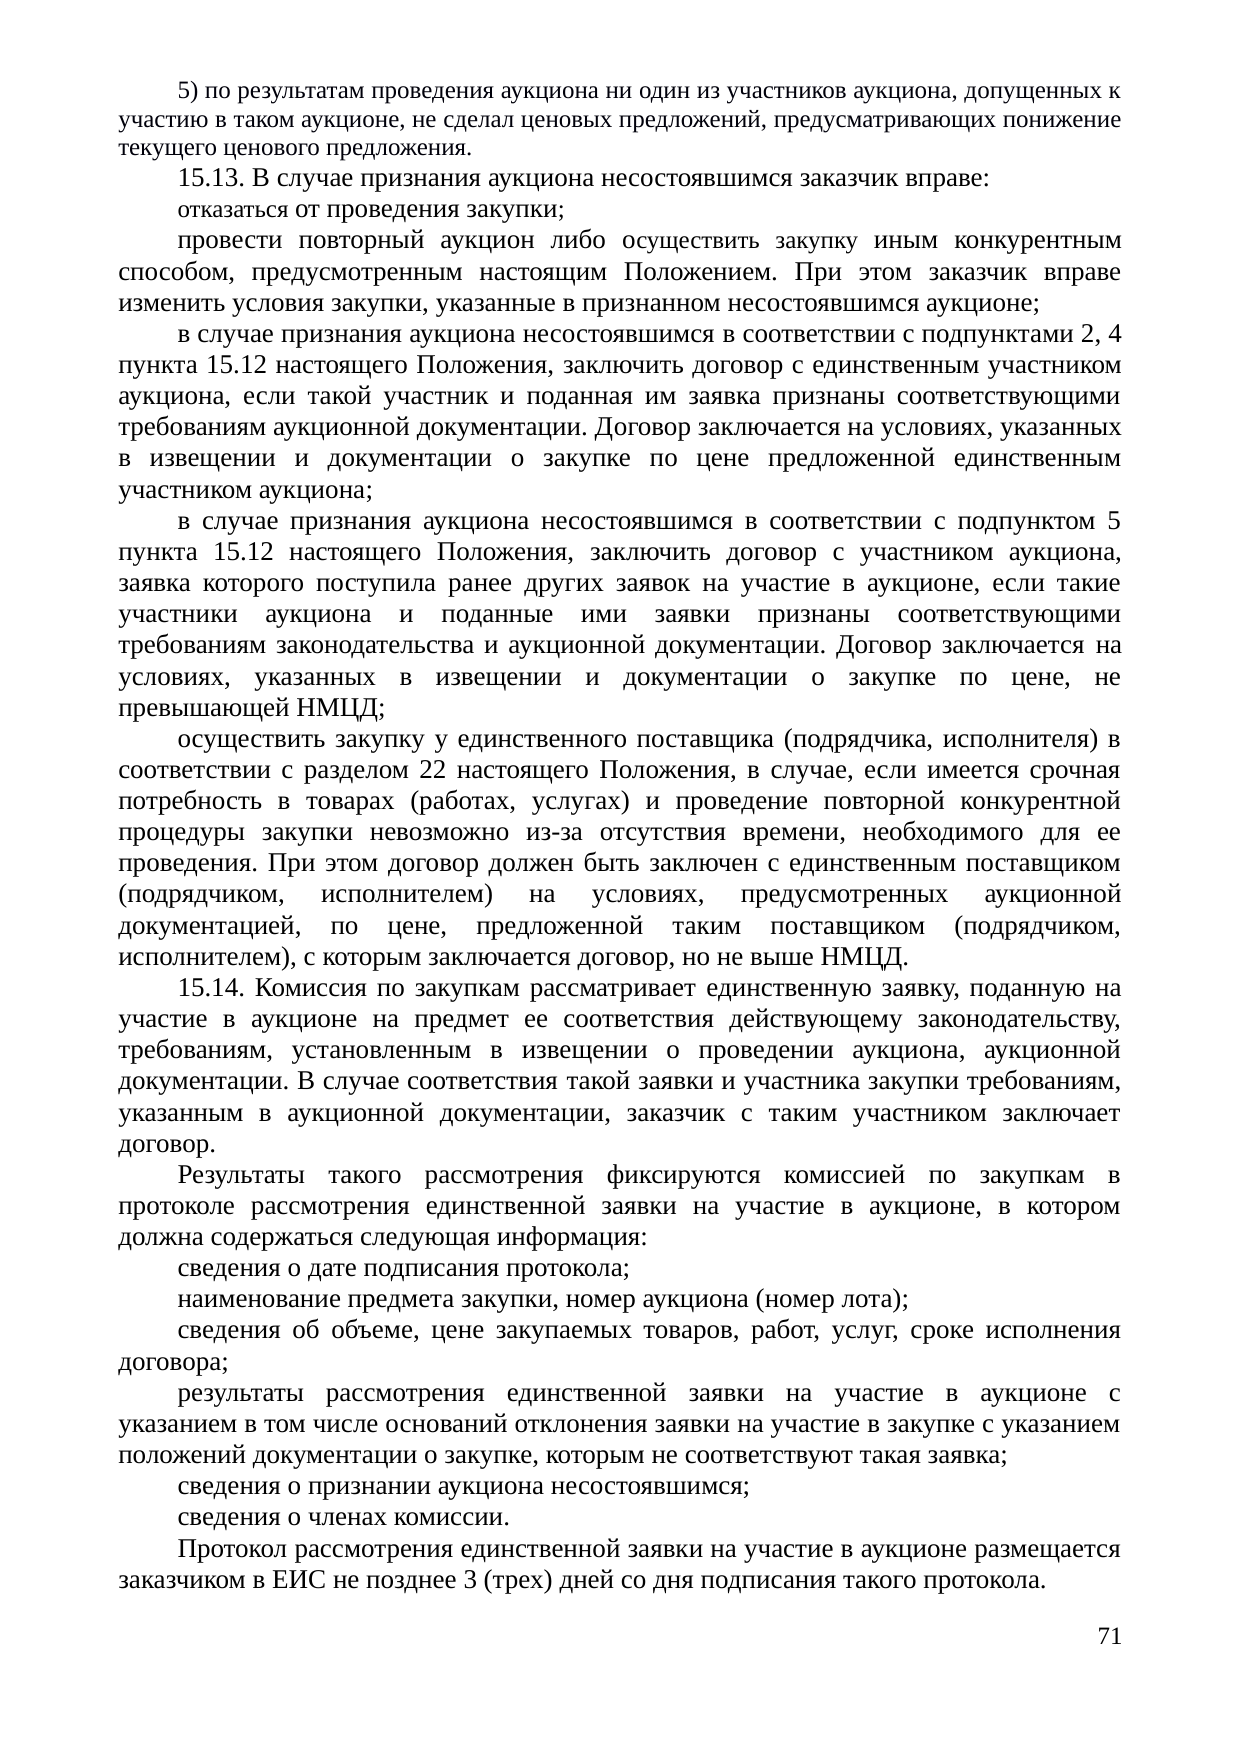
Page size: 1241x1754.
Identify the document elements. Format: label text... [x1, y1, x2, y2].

text сведения об объеме, цене закупаемых товаров, работ, услуг, сроке исполнения договора; [118, 1314, 1122, 1376]
text в случае признания аукциона несостоявшимся в соответствии с подпунктами 2, 4 пункта 15.12 настоящего Положения, заключить договор с единственным участником аукциона, если такой участник и поданная им заявка признаны соответствующими требованиям аукционной документации. Договор заключается на условиях, указанных в извещении и документации о закупке по цене предложенной единственным участником аукциона; [118, 317, 1122, 504]
text 5) по результатам проведения аукциона ни один из участников аукциона, допущенных к участию в таком аукционе, не сделал ценовых предложений, предусматривающих понижение текущего ценового предложения. [118, 75, 1122, 161]
text Протокол рассмотрения единственной заявки на участие в аукционе размещается заказчиком в ЕИС не позднее 3 (трех) дней со дня подписания такого протокола. [118, 1532, 1122, 1594]
text провести повторный аукцион либо осуществить закупку иным конкурентным способом, предусмотренным настоящим Положением. При этом заказчик вправе изменить условия закупки, указанные в признанном несостоявшимся аукционе; [118, 223, 1122, 317]
text сведения о признании аукциона несостоявшимся; [118, 1469, 1122, 1501]
text в случае признания аукциона несостоявшимся в соответствии с подпунктом 5 пункта 15.12 настоящего Положения, заключить договор с участником аукциона, заявка которого поступила ранее других заявок на участие в аукционе, если такие участники аукциона и поданные ими заявки признаны соответствующими требованиям законодательства и аукционной документации. Договор заключается на условиях, указанных в извещении и документации о закупке по цене, не превышающей НМЦД; [118, 504, 1122, 722]
text 15.14. Комиссия по закупкам рассматривает единственную заявку, поданную на участие в аукционе на предмет ее соответствия действующему законодательству, требованиям, установленным в извещении о проведении аукциона, аукционной документации. В случае соответствия такой заявки и участника закупки требованиям, указанным в аукционной документации, заказчик с таким участником заключает договор. [118, 971, 1122, 1158]
text отказаться от проведения закупки; [118, 192, 1122, 223]
text Результаты такого рассмотрения фиксируются комиссией по закупкам в протоколе рассмотрения единственной заявки на участие в аукционе, в котором должна содержаться следующая информация: [118, 1158, 1122, 1251]
text сведения о дате подписания протокола; [118, 1251, 1122, 1282]
text осуществить закупку у единственного поставщика (подрядчика, исполнителя) в соответствии с разделом 22 настоящего Положения, в случае, если имеется срочная потребность в товарах (работах, услугах) и проведение повторной конкурентной процедуры закупки невозможно из-за отсутствия времени, необходимого для ее проведения. При этом договор должен быть заключен с единственным поставщиком (подрядчиком, исполнителем) на условиях, предусмотренных аукционной документацией, по цене, предложенной таким поставщиком (подрядчиком, исполнителем), с которым заключается договор, но не выше НМЦД. [118, 722, 1122, 971]
text 15.13. В случае признания аукциона несостоявшимся заказчик вправе: [118, 161, 1122, 192]
text результаты рассмотрения единственной заявки на участие в аукционе с указанием в том числе оснований отклонения заявки на участие в закупке с указанием положений документации о закупке, которым не соответствуют такая заявка; [118, 1376, 1122, 1469]
text наименование предмета закупки, номер аукциона (номер лота); [118, 1282, 1122, 1314]
text сведения о членах комиссии. [118, 1501, 1122, 1532]
